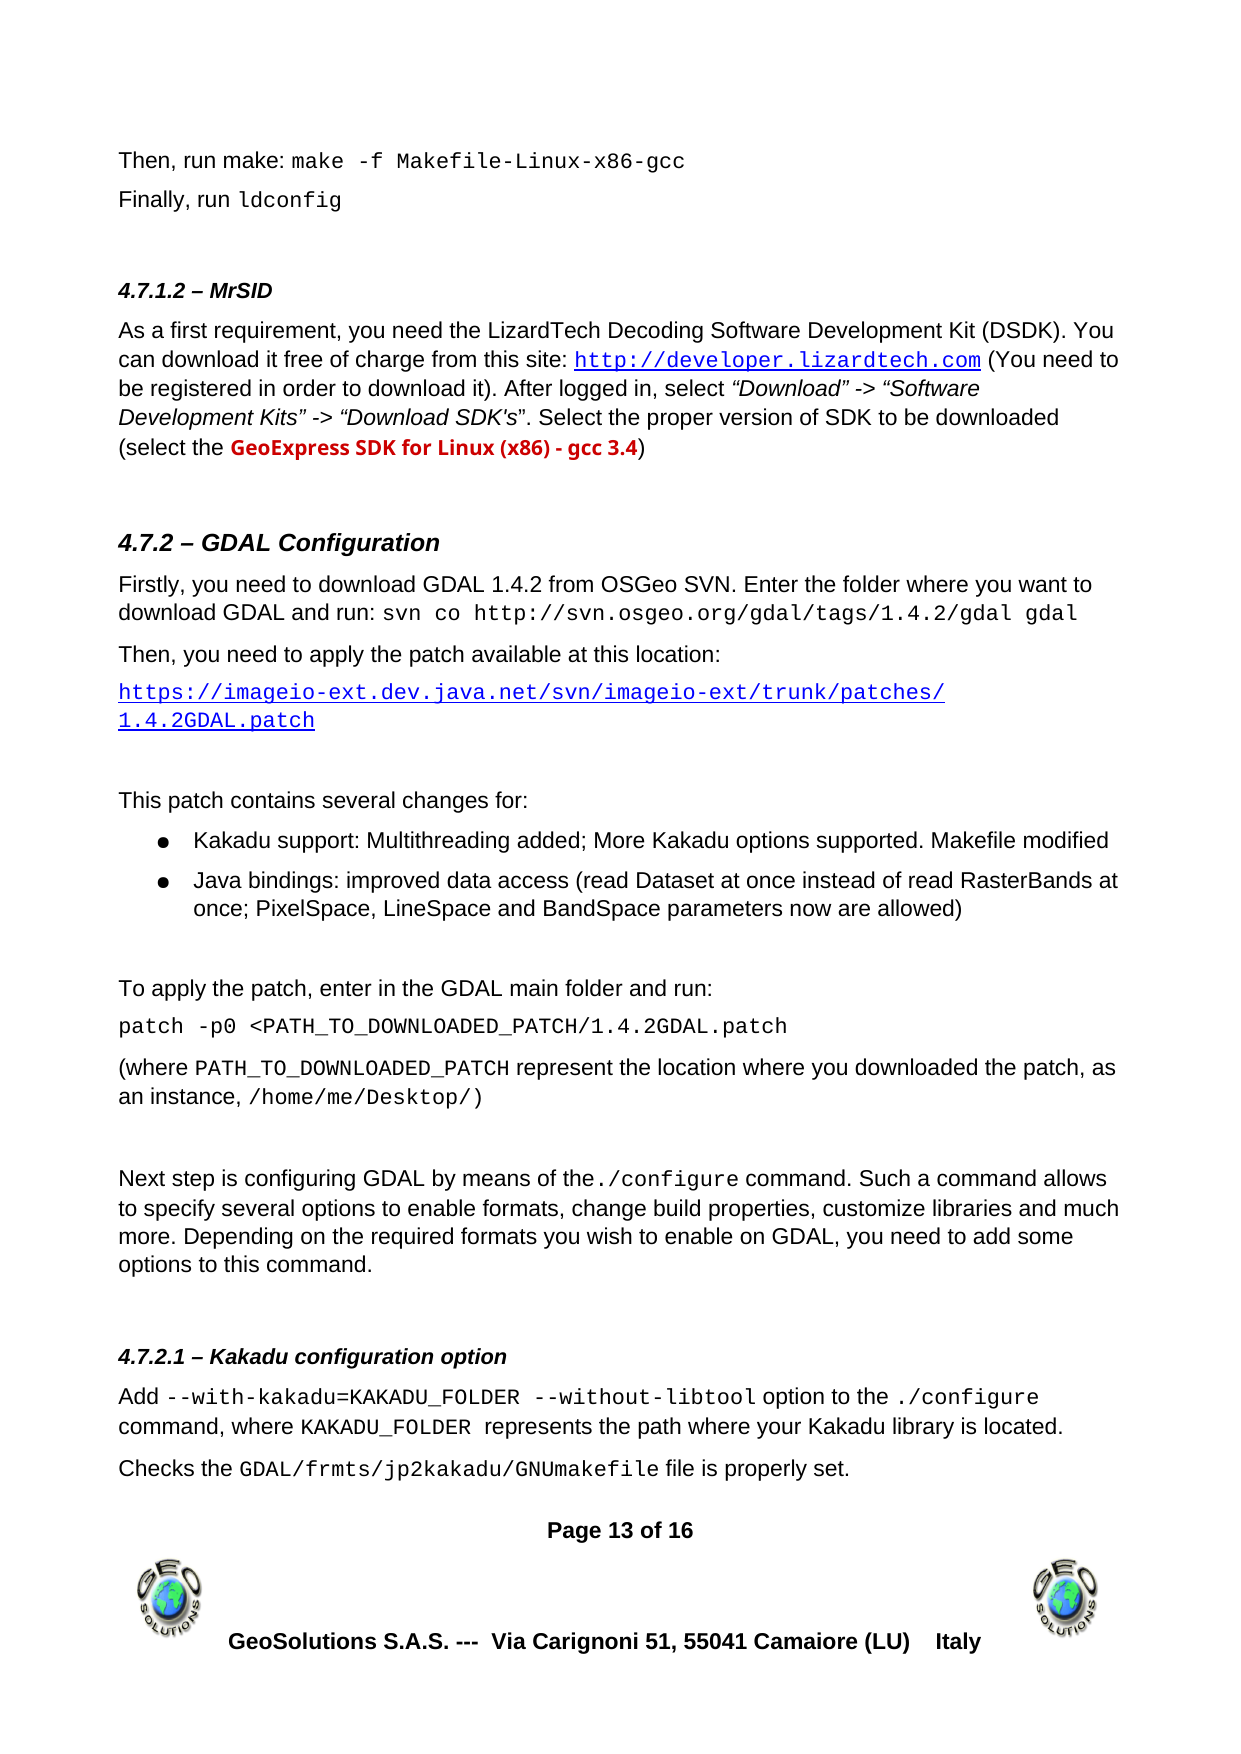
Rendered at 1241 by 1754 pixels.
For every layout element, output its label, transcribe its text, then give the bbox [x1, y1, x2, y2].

text https://imageio-ext.dev.java.net/svn/imageio-ext/trunk/patches/1.4.2GDAL.patch [118, 682, 1122, 733]
text This patch contains several changes for: [118, 788, 1122, 813]
list Java bindings: improved data access (read Dataset at once instead of read RasterBands at once; PixelSpace, LineSpace and BandSpace parameters now are allowed) [156, 867, 1122, 921]
text As a first requirement, you need the LizardTech Decoding Software Development Kit (DSDK). You can download it free of charge from this site: http://developer.lizardtech.com (You need to be registered in order to download it). After logged in, select “Download” -> “Software Development Kits” -> “Download SDK's”. Select the proper version of SDK to be downloaded (select the GeoExpress SDK for Linux (x86) - gcc 3.4) [118, 318, 1122, 461]
text Firstly, you need to download GDAL 1.4.2 from OSGeo SVN. Enter the folder where you want to download GDAL and run: svn co http://svn.osgeo.org/gdal/tags/1.4.2/gdal gdal [118, 572, 1122, 627]
subtitle 4.7.1.2 – MrSID [118, 279, 1122, 303]
text Add --with-kakadu=KAKADU_FOLDER --without-libtool option to the ./configure command, where KAKADU_FOLDER represents the path where your Kakadu library is located. [118, 1384, 1122, 1441]
list Kakadu support: Multithreading added; More Kakadu options supported. Makefile modified [156, 827, 1122, 853]
text Then, run make: make -f Makefile-Linux-x86-gcc [118, 148, 1122, 175]
text (where PATH_TO_DOWNLOADED_PATCH represent the location where you downloaded the patch, as an instance, /home/me/Desktop/) [118, 1054, 1122, 1111]
picture [134, 1552, 205, 1641]
text Next step is configuring GDAL by means of the./configure command. Such a command allows to specify several options to enable formats, change build properties, customize libraries and much more. Depending on the required formats you wish to enable on GDAL, you need to add some options to this command. [118, 1166, 1122, 1277]
text patch -p0 <PATH_TO_DOWNLOADED_PATCH/1.4.2GDAL.patch [118, 1015, 1122, 1040]
text Finally, run ldconfig [118, 187, 1122, 214]
subtitle 4.7.2.1 – Kakadu configuration option [118, 1345, 1122, 1369]
text To apply the patch, enter in the GDAL main folder and run: [118, 975, 1122, 1001]
subtitle 4.7.2 – GDAL Configuration [118, 529, 1122, 557]
picture [1030, 1552, 1101, 1641]
text Then, you need to apply the patch available at this location: [118, 642, 1122, 667]
text Checks the GDAL/frmts/jp2kakadu/GNUmakefile file is properly set. [118, 1456, 1122, 1483]
